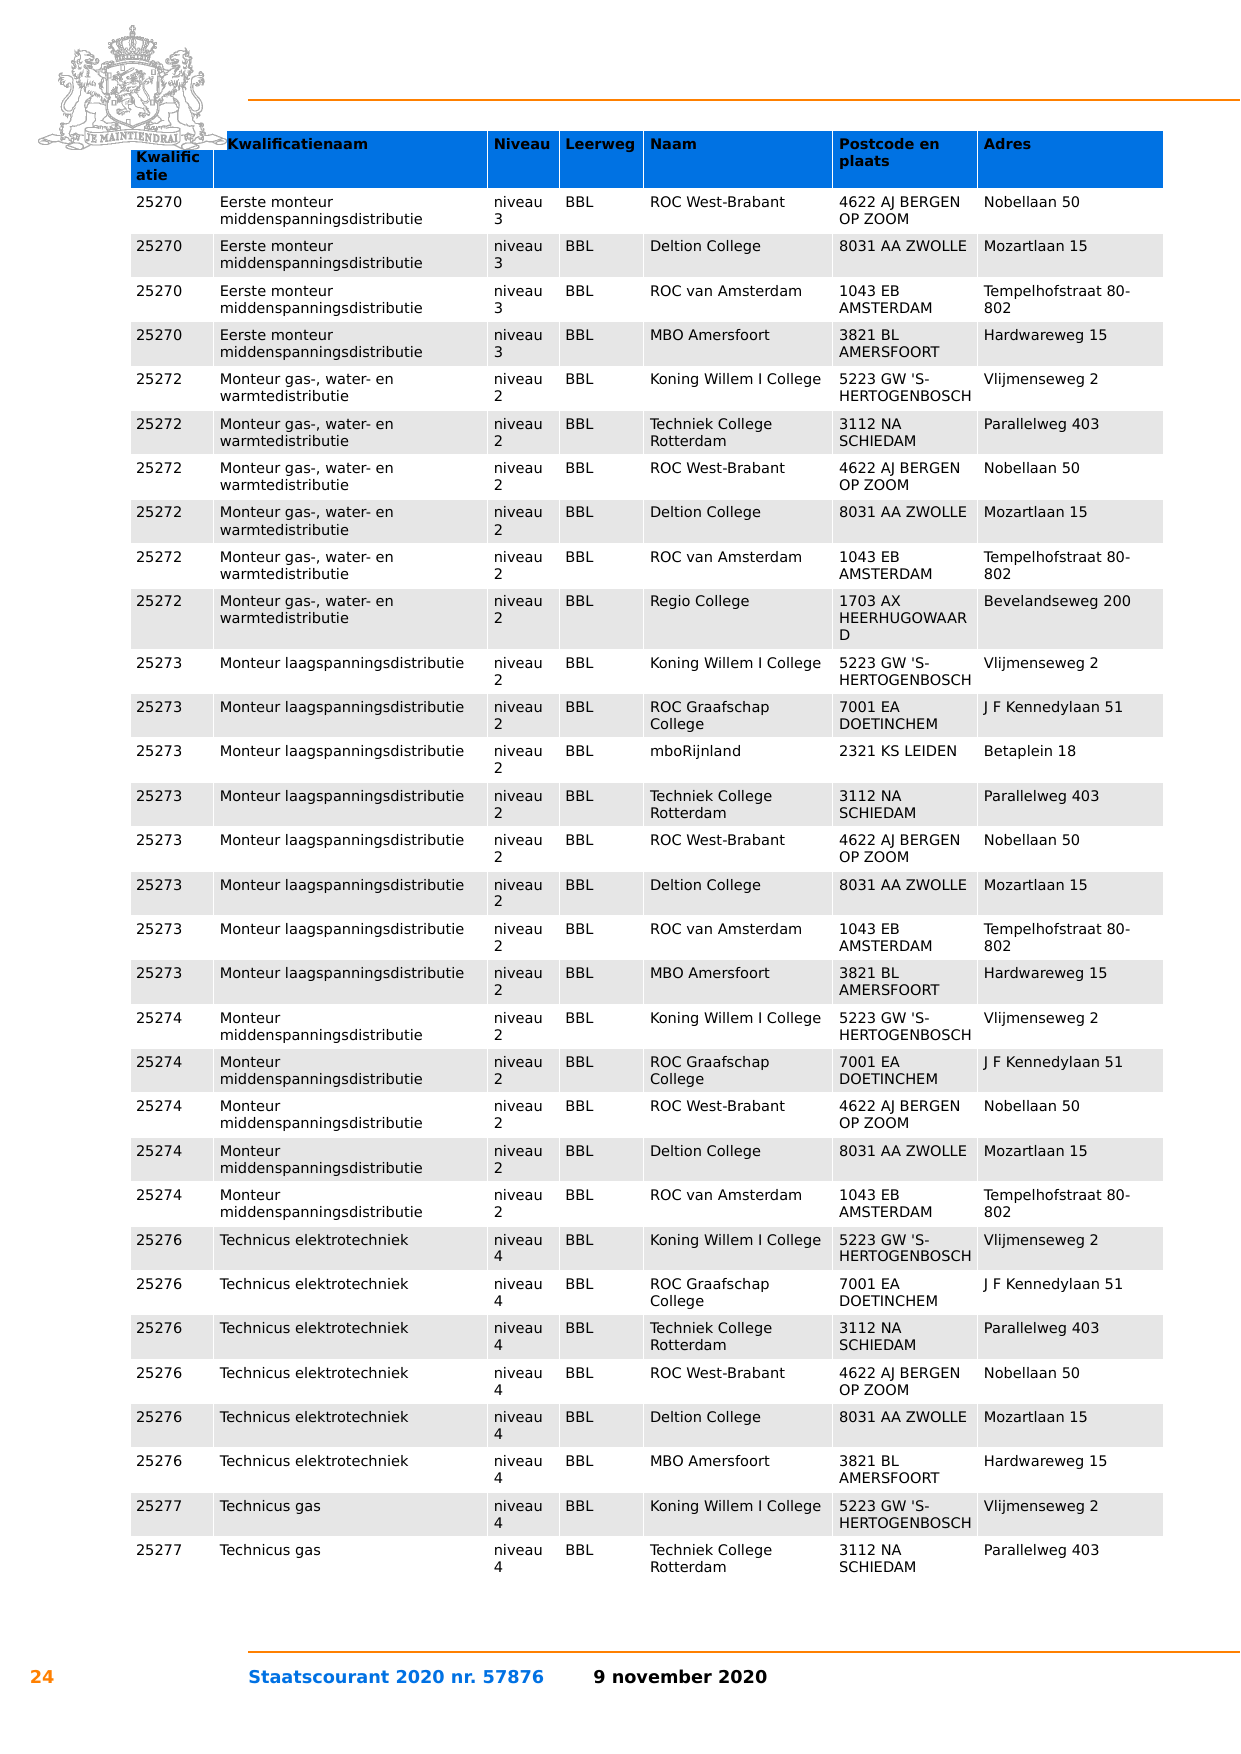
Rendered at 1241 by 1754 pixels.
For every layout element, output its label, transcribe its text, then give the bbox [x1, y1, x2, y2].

table_cell 25277 [131, 1493, 213, 1536]
table_cell Nobellaan 50 [978, 1360, 1163, 1403]
table_cell 5223 GW 'S-HERTOGENBOSCH [833, 1227, 977, 1270]
table_cell BBL [560, 278, 643, 321]
table_cell 25277 [131, 1537, 213, 1581]
table_cell 3821 BL AMERSFOORT [833, 1449, 977, 1492]
table_cell Koning Willem I College [644, 1005, 832, 1048]
table_header Leerweg [560, 131, 643, 188]
table_cell niveau 4 [488, 1227, 559, 1270]
table_cell Parallelweg 403 [978, 411, 1163, 454]
table_cell BBL [560, 367, 643, 410]
table_cell Koning Willem I College [644, 650, 832, 693]
table_cell niveau 2 [488, 872, 559, 915]
table_cell niveau 4 [488, 1493, 559, 1536]
table_cell 25273 [131, 739, 213, 782]
table_cell MBO Amersfoort [644, 960, 832, 1004]
table_cell niveau 2 [488, 783, 559, 826]
table_cell BBL [560, 1271, 643, 1314]
table_cell BBL [560, 1005, 643, 1048]
table_cell 25274 [131, 1094, 213, 1137]
table_cell 25270 [131, 322, 213, 366]
table_cell 25272 [131, 411, 213, 454]
table_cell niveau 2 [488, 367, 559, 410]
table_cell BBL [560, 1449, 643, 1492]
table_cell Vlijmenseweg 2 [978, 367, 1163, 410]
table_cell Hardwareweg 15 [978, 1449, 1163, 1492]
table_cell 25276 [131, 1449, 213, 1492]
table_cell Eerste monteur middenspanningsdistributie [214, 189, 487, 232]
table_cell BBL [560, 1138, 643, 1181]
table_cell 25273 [131, 827, 213, 871]
table_cell 25276 [131, 1404, 213, 1447]
table_cell 1043 EB AMSTERDAM [833, 278, 977, 321]
table_cell 4622 AJ BERGEN OP ZOOM [833, 827, 977, 871]
table_cell niveau 2 [488, 500, 559, 543]
table_cell niveau 4 [488, 1271, 559, 1314]
table_cell Eerste monteur middenspanningsdistributie [214, 278, 487, 321]
table_cell Koning Willem I College [644, 1227, 832, 1270]
table_cell 25276 [131, 1227, 213, 1270]
table_cell Monteur laagspanningsdistributie [214, 872, 487, 915]
table_cell Tempelhofstraat 80- 802 [978, 544, 1163, 587]
table_cell Mozartlaan 15 [978, 1138, 1163, 1181]
table_cell niveau 2 [488, 455, 559, 499]
table_cell ROC Graafschap College [644, 1049, 832, 1092]
table_cell 25273 [131, 872, 213, 915]
table_cell 8031 AA ZWOLLE [833, 872, 977, 915]
table_cell Monteur middenspanningsdistributie [214, 1094, 487, 1137]
table_cell BBL [560, 1227, 643, 1270]
table_cell 7001 EA DOETINCHEM [833, 1049, 977, 1092]
table_cell Deltion College [644, 500, 832, 543]
table_cell niveau 3 [488, 189, 559, 232]
table_cell Mozartlaan 15 [978, 872, 1163, 915]
table_cell Monteur laagspanningsdistributie [214, 694, 487, 737]
table_cell Parallelweg 403 [978, 783, 1163, 826]
table_cell 8031 AA ZWOLLE [833, 1138, 977, 1181]
table_cell Monteur laagspanningsdistributie [214, 739, 487, 782]
table_cell niveau 2 [488, 1138, 559, 1181]
table_cell 25274 [131, 1005, 213, 1048]
table_cell 25272 [131, 500, 213, 543]
table_cell Mozartlaan 15 [978, 1404, 1163, 1447]
table_cell ROC West-Brabant [644, 1360, 832, 1403]
table_cell ROC van Amsterdam [644, 278, 832, 321]
table_cell 5223 GW 'S-HERTOGENBOSCH [833, 650, 977, 693]
table_cell 4622 AJ BERGEN OP ZOOM [833, 1360, 977, 1403]
table_cell 3112 NA SCHIEDAM [833, 1537, 977, 1581]
table_cell BBL [560, 960, 643, 1004]
table_cell 7001 EA DOETINCHEM [833, 1271, 977, 1314]
table_cell Deltion College [644, 234, 832, 277]
table_cell niveau 2 [488, 1049, 559, 1092]
table_cell ROC Graafschap College [644, 1271, 832, 1314]
table_cell BBL [560, 916, 643, 959]
table_header Adres [978, 131, 1163, 188]
table_cell niveau 2 [488, 1094, 559, 1137]
table_cell Tempelhofstraat 80- 802 [978, 916, 1163, 959]
table_cell Betaplein 18 [978, 739, 1163, 782]
table_cell Mozartlaan 15 [978, 500, 1163, 543]
table_cell 3112 NA SCHIEDAM [833, 411, 977, 454]
table_cell Technicus elektrotechniek [214, 1360, 487, 1403]
table_cell BBL [560, 189, 643, 232]
table_cell BBL [560, 544, 643, 587]
table_cell Eerste monteur middenspanningsdistributie [214, 234, 487, 277]
table_cell BBL [560, 1094, 643, 1137]
table_cell Technicus elektrotechniek [214, 1449, 487, 1492]
table_cell Techniek College Rotterdam [644, 783, 832, 826]
table_cell niveau 2 [488, 1005, 559, 1048]
table_cell Hardwareweg 15 [978, 960, 1163, 1004]
table_cell Monteur gas-, water- en warmtedistributie [214, 455, 487, 499]
table_header Kwalificatienaam [214, 131, 487, 188]
table_cell Monteur middenspanningsdistributie [214, 1138, 487, 1181]
table_cell niveau 2 [488, 411, 559, 454]
table_cell 3112 NA SCHIEDAM [833, 783, 977, 826]
table_cell 4622 AJ BERGEN OP ZOOM [833, 1094, 977, 1137]
table_cell ROC van Amsterdam [644, 916, 832, 959]
table_cell niveau 4 [488, 1449, 559, 1492]
table_cell niveau 3 [488, 278, 559, 321]
table_cell BBL [560, 872, 643, 915]
table_cell 25273 [131, 916, 213, 959]
table_cell J F Kennedylaan 51 [978, 1049, 1163, 1092]
table_cell 8031 AA ZWOLLE [833, 1404, 977, 1447]
table_cell J F Kennedylaan 51 [978, 694, 1163, 737]
table_cell 25276 [131, 1360, 213, 1403]
table_cell 3821 BL AMERSFOORT [833, 960, 977, 1004]
table_cell niveau 3 [488, 234, 559, 277]
table_cell 4622 AJ BERGEN OP ZOOM [833, 455, 977, 499]
table_cell 25272 [131, 367, 213, 410]
table_cell Techniek College Rotterdam [644, 1537, 832, 1581]
table_cell ROC West-Brabant [644, 455, 832, 499]
table_cell ROC West-Brabant [644, 1094, 832, 1137]
table_cell 8031 AA ZWOLLE [833, 500, 977, 543]
table_cell niveau 2 [488, 916, 559, 959]
table_cell BBL [560, 1315, 643, 1359]
table_cell Techniek College Rotterdam [644, 411, 832, 454]
table_cell 25276 [131, 1271, 213, 1314]
table_cell Technicus gas [214, 1493, 487, 1536]
table_cell Tempelhofstraat 80- 802 [978, 1182, 1163, 1226]
table_cell 25272 [131, 455, 213, 499]
table_cell BBL [560, 589, 643, 649]
table_cell J F Kennedylaan 51 [978, 1271, 1163, 1314]
table_header Postcode en plaats [833, 131, 977, 188]
table_cell Monteur gas-, water- en warmtedistributie [214, 367, 487, 410]
table_cell Vlijmenseweg 2 [978, 1493, 1163, 1536]
table_header Naam [644, 131, 832, 188]
table_cell MBO Amersfoort [644, 322, 832, 366]
table_cell Tempelhofstraat 80- 802 [978, 278, 1163, 321]
table_cell Vlijmenseweg 2 [978, 1005, 1163, 1048]
table_cell 25274 [131, 1049, 213, 1092]
table_cell 25274 [131, 1182, 213, 1226]
table_cell BBL [560, 500, 643, 543]
table_cell niveau 4 [488, 1537, 559, 1581]
table_cell Vlijmenseweg 2 [978, 1227, 1163, 1270]
table_cell 25274 [131, 1138, 213, 1181]
table_cell niveau 2 [488, 1182, 559, 1226]
table_cell Bevelandseweg 200 [978, 589, 1163, 649]
table_cell Monteur gas-, water- en warmtedistributie [214, 500, 487, 543]
table_cell niveau 2 [488, 694, 559, 737]
table_cell niveau 2 [488, 589, 559, 649]
table_cell Technicus elektrotechniek [214, 1404, 487, 1447]
table_cell Monteur gas-, water- en warmtedistributie [214, 589, 487, 649]
table_cell BBL [560, 234, 643, 277]
table_cell Monteur gas-, water- en warmtedistributie [214, 544, 487, 587]
table_cell BBL [560, 1360, 643, 1403]
table_cell 25273 [131, 650, 213, 693]
table_cell niveau 4 [488, 1404, 559, 1447]
table_cell ROC West-Brabant [644, 827, 832, 871]
table_cell Vlijmenseweg 2 [978, 650, 1163, 693]
table_cell niveau 4 [488, 1315, 559, 1359]
table_cell Mozartlaan 15 [978, 234, 1163, 277]
table_cell niveau 3 [488, 322, 559, 366]
table_cell Deltion College [644, 1404, 832, 1447]
table_cell BBL [560, 1049, 643, 1092]
table_cell Eerste monteur middenspanningsdistributie [214, 322, 487, 366]
table_cell Koning Willem I College [644, 367, 832, 410]
table_cell 1043 EB AMSTERDAM [833, 1182, 977, 1226]
table_cell Technicus elektrotechniek [214, 1315, 487, 1359]
table_cell Hardwareweg 15 [978, 322, 1163, 366]
table_cell 5223 GW 'S-HERTOGENBOSCH [833, 1005, 977, 1048]
table_cell Techniek College Rotterdam [644, 1315, 832, 1359]
table_cell BBL [560, 783, 643, 826]
table_cell BBL [560, 411, 643, 454]
table_cell Parallelweg 403 [978, 1537, 1163, 1581]
table_cell 1703 AX HEERHUGOWAARD [833, 589, 977, 649]
table_cell 5223 GW 'S-HERTOGENBOSCH [833, 1493, 977, 1536]
table_cell Technicus elektrotechniek [214, 1271, 487, 1314]
table_cell niveau 4 [488, 1360, 559, 1403]
table_cell 25276 [131, 1315, 213, 1359]
table_cell BBL [560, 1493, 643, 1536]
table_cell BBL [560, 1182, 643, 1226]
table_cell BBL [560, 322, 643, 366]
table_cell 25273 [131, 694, 213, 737]
table_cell Monteur middenspanningsdistributie [214, 1049, 487, 1092]
table_cell Nobellaan 50 [978, 189, 1163, 232]
table_cell BBL [560, 455, 643, 499]
table_cell Deltion College [644, 872, 832, 915]
table_cell 25272 [131, 589, 213, 649]
table_cell Nobellaan 50 [978, 1094, 1163, 1137]
table_cell 3821 BL AMERSFOORT [833, 322, 977, 366]
table_cell Monteur middenspanningsdistributie [214, 1182, 487, 1226]
table_cell Monteur laagspanningsdistributie [214, 783, 487, 826]
table_header Niveau [488, 131, 559, 188]
table_cell 8031 AA ZWOLLE [833, 234, 977, 277]
table_header Kwalificatie [131, 150, 213, 188]
table_cell Monteur laagspanningsdistributie [214, 827, 487, 871]
table_cell Monteur laagspanningsdistributie [214, 916, 487, 959]
table_cell Monteur middenspanningsdistributie [214, 1005, 487, 1048]
table_cell mboRijnland [644, 739, 832, 782]
table_cell MBO Amersfoort [644, 1449, 832, 1492]
table_cell niveau 2 [488, 827, 559, 871]
table_cell Technicus gas [214, 1537, 487, 1581]
table_cell 5223 GW 'S-HERTOGENBOSCH [833, 367, 977, 410]
table_cell ROC West-Brabant [644, 189, 832, 232]
table_cell Koning Willem I College [644, 1493, 832, 1536]
table_cell Nobellaan 50 [978, 455, 1163, 499]
table_cell 25270 [131, 278, 213, 321]
table_cell 25272 [131, 544, 213, 587]
table_cell ROC Graafschap College [644, 694, 832, 737]
table_cell ROC van Amsterdam [644, 544, 832, 587]
table_cell Monteur laagspanningsdistributie [214, 960, 487, 1004]
table_cell ROC van Amsterdam [644, 1182, 832, 1226]
table_cell 2321 KS LEIDEN [833, 739, 977, 782]
table_cell BBL [560, 1537, 643, 1581]
table_cell 7001 EA DOETINCHEM [833, 694, 977, 737]
table_cell Monteur gas-, water- en warmtedistributie [214, 411, 487, 454]
table_cell niveau 2 [488, 650, 559, 693]
table_cell 25270 [131, 189, 213, 232]
table_cell BBL [560, 650, 643, 693]
table_cell niveau 2 [488, 960, 559, 1004]
table_cell BBL [560, 694, 643, 737]
table_cell 25270 [131, 234, 213, 277]
table_cell BBL [560, 1404, 643, 1447]
table_cell Technicus elektrotechniek [214, 1227, 487, 1270]
table_cell Parallelweg 403 [978, 1315, 1163, 1359]
table_cell Nobellaan 50 [978, 827, 1163, 871]
table_cell Regio College [644, 589, 832, 649]
table_cell 4622 AJ BERGEN OP ZOOM [833, 189, 977, 232]
table_cell 1043 EB AMSTERDAM [833, 544, 977, 587]
table_cell niveau 2 [488, 544, 559, 587]
table_cell 25273 [131, 960, 213, 1004]
table_cell Deltion College [644, 1138, 832, 1181]
table_cell BBL [560, 827, 643, 871]
picture [38, 25, 227, 150]
table_cell 1043 EB AMSTERDAM [833, 916, 977, 959]
table_cell BBL [560, 739, 643, 782]
table_cell 25273 [131, 783, 213, 826]
table_cell Monteur laagspanningsdistributie [214, 650, 487, 693]
table_cell niveau 2 [488, 739, 559, 782]
table_cell 3112 NA SCHIEDAM [833, 1315, 977, 1359]
